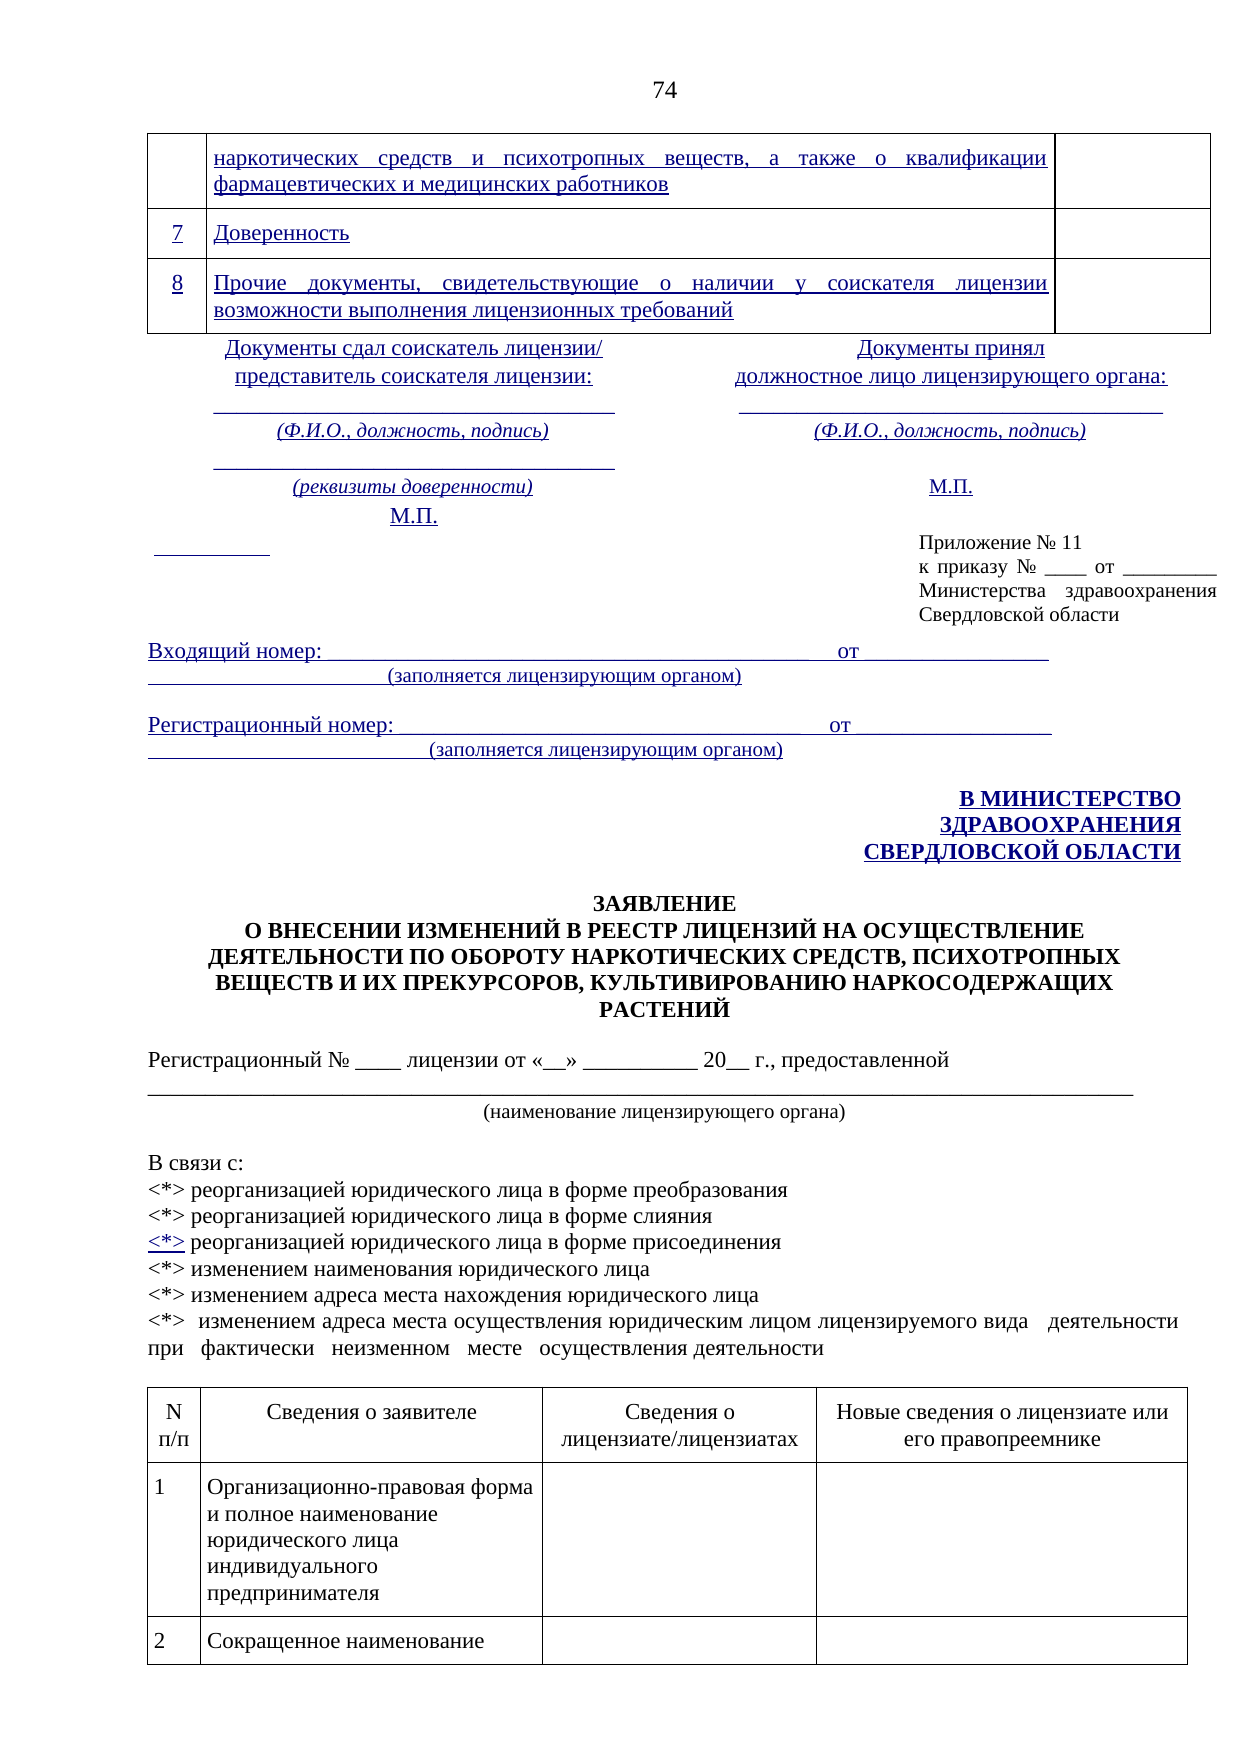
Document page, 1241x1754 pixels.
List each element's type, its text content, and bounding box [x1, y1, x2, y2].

text <*> реорганизацией юридического лица в форме слияния [148, 1202, 1181, 1228]
text ______________________________________________________________________________________ [148, 1073, 1181, 1099]
text (заполняется лицензирующим органом) [148, 737, 1181, 761]
table_cell [685, 446, 1217, 474]
table_cell (Ф.И.О., должность, подпись) [143, 418, 684, 446]
table_cell [1211, 133, 1217, 207]
table_cell [1056, 209, 1210, 258]
table_cell [1211, 208, 1217, 258]
table_cell _____________________________________ [685, 390, 1217, 418]
table_header N п/п [148, 1388, 200, 1462]
table_cell [543, 1617, 816, 1664]
text <*> изменением адреса места осуществления юридическим лицом лицензируемого вида деятельности при фактически неизменном месте осуществления деятельности [148, 1307, 1181, 1360]
table_cell [1217, 446, 1228, 474]
text (наименование лицензирующего органа) [148, 1099, 1181, 1123]
table_cell [1217, 502, 1228, 530]
table_cell ___________________________________ [143, 390, 684, 418]
table_cell [1217, 208, 1228, 258]
table_cell 8 [148, 259, 206, 333]
table_cell [1056, 134, 1210, 207]
table_cell [143, 530, 907, 637]
table_cell 7 [148, 209, 206, 258]
table_cell [1217, 362, 1228, 390]
table_cell [817, 1463, 1187, 1616]
text <*> реорганизацией юридического лица в форме преобразования [148, 1176, 1181, 1202]
text В МИНИСТЕРСТВО [148, 785, 1181, 811]
table_cell [1217, 418, 1228, 446]
table_cell [1217, 133, 1228, 207]
text СВЕРДЛОВСКОЙ ОБЛАСТИ [148, 838, 1181, 864]
text (заполняется лицензирующим органом) [148, 663, 1181, 687]
table_cell [1217, 333, 1228, 362]
text В связи с: [148, 1149, 1181, 1176]
text Регистрационный № ____ лицензии от «__» __________ 20__ г., предоставленной [148, 1046, 1181, 1073]
table_cell представитель соискателя лицензии: [143, 362, 684, 390]
table_cell Документы принял [685, 333, 1217, 362]
table_cell Документы сдал соискатель лицензии/ [143, 333, 684, 362]
table_cell [143, 133, 147, 207]
text ЗАЯВЛЕНИЕ [148, 890, 1181, 917]
table_cell [1217, 474, 1228, 502]
table_header Сведения о лицензиате/лицензиатах [543, 1388, 816, 1462]
table_cell [1056, 259, 1210, 333]
table_cell [143, 208, 147, 258]
table_cell [817, 1617, 1187, 1664]
text Входящий номер: __________________________________________ от ________________ [148, 637, 1181, 663]
table_cell Организационно-правовая форма и полное наименование юридического лица индивидуального предпринимателя [201, 1463, 542, 1616]
table_header Сведения о заявителе [201, 1388, 542, 1462]
table_cell Доверенность [207, 209, 1054, 258]
text <*> изменением наименования юридического лица [148, 1255, 1181, 1281]
table_cell М.П. [143, 502, 684, 530]
table_cell (реквизиты доверенности) [143, 474, 684, 502]
table_cell наркотических средств и психотропных веществ, а также о квалификации фармацевтических и медицинских работников [207, 134, 1054, 207]
text ЗДРАВООХРАНЕНИЯ [148, 811, 1181, 838]
text О ВНЕСЕНИИ ИЗМЕНЕНИЙ В РЕЕСТР ЛИЦЕНЗИЙ НА ОСУЩЕСТВЛЕНИЕ ДЕЯТЕЛЬНОСТИ ПО ОБОРОТУ НАРКОТИЧЕСКИХ СРЕДСТВ, ПСИХОТРОПНЫХ ВЕЩЕСТВ И ИХ ПРЕКУРСОРОВ, КУЛЬТИВИРОВАНИЮ НАРКОСОДЕРЖАЩИХ РАСТЕНИЙ [148, 917, 1181, 1022]
table_cell должностное лицо лицензирующего органа: [685, 362, 1217, 390]
table_cell Сокращенное наименование [201, 1617, 542, 1664]
table_cell [143, 258, 147, 333]
table_cell (Ф.И.О., должность, подпись) [685, 418, 1217, 446]
text <*> реорганизацией юридического лица в форме присоединения [148, 1228, 1181, 1255]
table_cell ___________________________________ [143, 446, 684, 474]
table_cell Прочие документы, свидетельствующие о наличии у соискателя лицензии возможности выполнения лицензионных требований [207, 259, 1054, 333]
table_cell [543, 1463, 816, 1616]
table_cell [1217, 258, 1228, 333]
table_header Новые сведения о лицензиате или его правопреемнике [817, 1388, 1187, 1462]
text Регистрационный номер: ___________________________________ от _________________ [148, 711, 1181, 737]
table_cell [1217, 390, 1228, 418]
table_cell 2 [148, 1617, 200, 1664]
table_cell Приложение № 11 к приказу № ____ от _________ Министерства здравоохранения Свердловской области [907, 530, 1228, 637]
table_cell [1211, 258, 1217, 333]
table_cell М.П. [685, 474, 1217, 502]
table_cell 1 [148, 1463, 200, 1616]
text <*> изменением адреса места нахождения юридического лица [148, 1281, 1181, 1307]
table_cell [148, 134, 206, 207]
table_cell [685, 502, 1217, 530]
